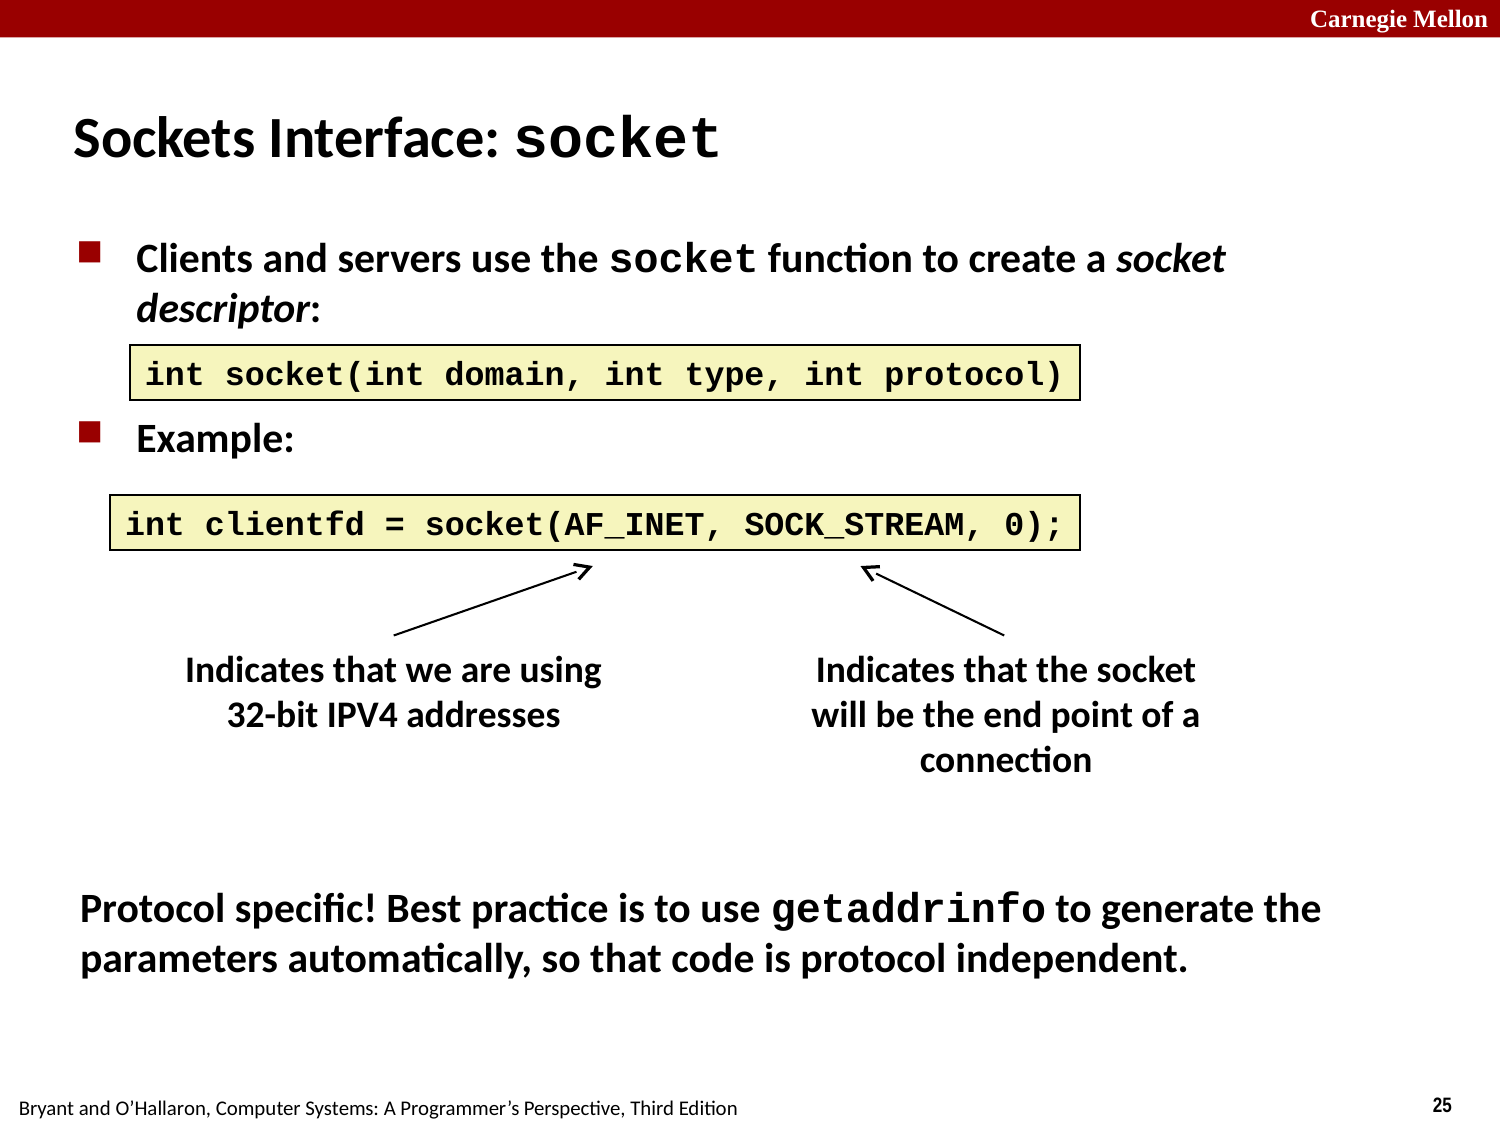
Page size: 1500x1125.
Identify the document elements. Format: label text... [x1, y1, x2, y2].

text_box Indicates that we are using 32-bit IPV4 addresses [162, 637, 625, 743]
title Sockets Interface: socket [58, 71, 1304, 197]
text_box int socket(int domain, int type, int protocol) [130, 344, 1081, 400]
text_box int clientfd = socket(AF_INET, SOCK_STREAM, 0); [110, 494, 1081, 550]
list Clients and servers use the socket function to create a socket descriptor: Example: Protocol specific! Best practice is to use getaddrinfo to generate the parameters automatically, so that code is protocol independent. [65, 223, 1361, 350]
text_box Indicates that the socket will be the end point of a connection [774, 637, 1238, 788]
